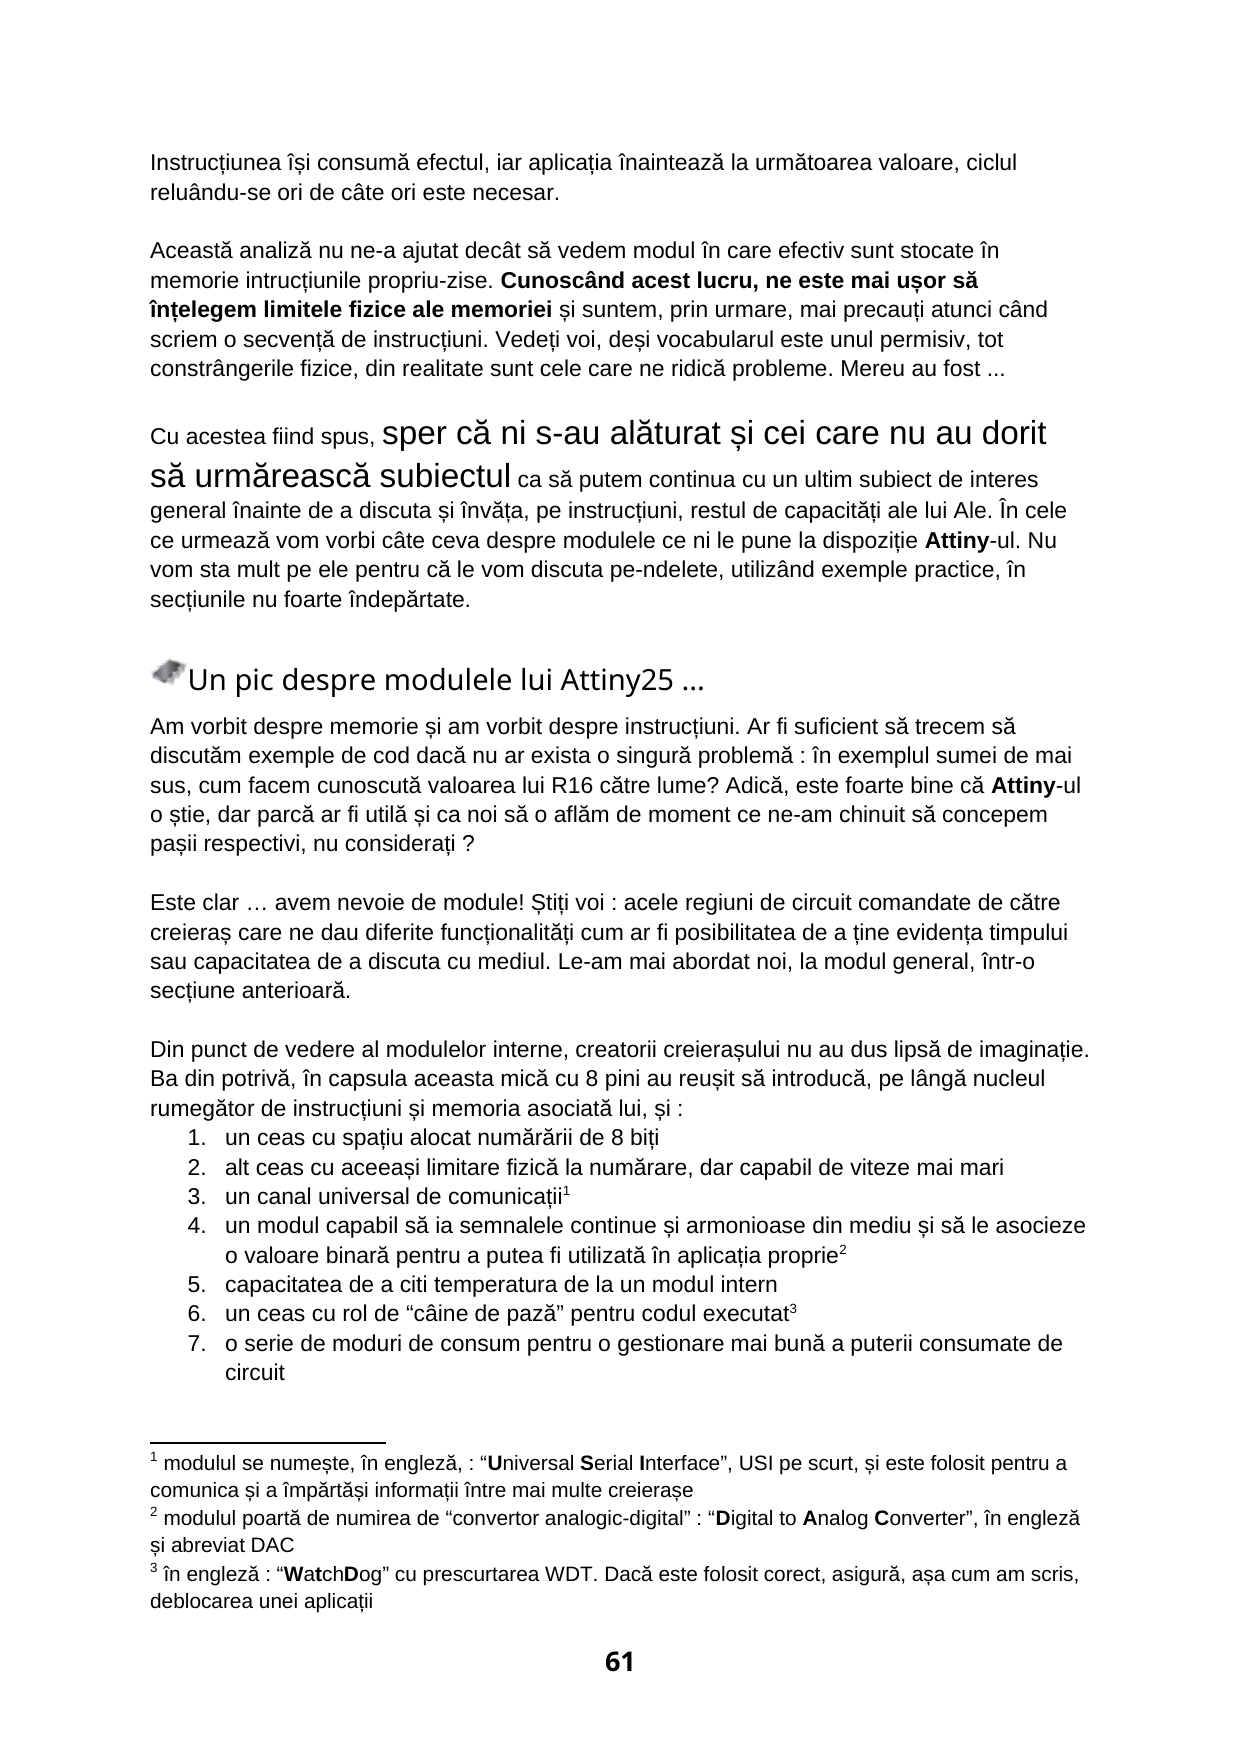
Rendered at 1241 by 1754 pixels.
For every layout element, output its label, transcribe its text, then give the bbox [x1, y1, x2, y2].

list un modul capabil să ia semnalele continue și armonioase din mediu și să le asocieze o valoare binară pentru a putea fi utilizată în aplicația proprie [187, 1213, 1091, 1268]
list în engleză : “WatchDog” cu prescurtarea WDT. Dacă este folosit corect, asigură, așa cum am scris, deblocarea unei aplicații [150, 1561, 1091, 1613]
text Instrucțiunea își consumă efectul, iar aplicația înaintează la următoarea valoare, ciclul reluându-se ori de câte ori este necesar. [150, 150, 1091, 205]
list capacitatea de a citi temperatura de la un modul intern [187, 1272, 1091, 1297]
list un ceas cu rol de “câine de pază” pentru codul executat [187, 1301, 1091, 1327]
text Din punct de vedere al modulelor interne, creatorii creierașului nu au dus lipsă de imaginație. Ba din potrivă, în capsula aceasta mică cu 8 pini au reușit să introducă, pe lângă nucleul rumegător de instrucțiuni și memoria asociată lui, și : [150, 1037, 1091, 1121]
list o serie de moduri de consum pentru o gestionare mai bună a puterii consumate de circuit [187, 1330, 1091, 1385]
list un ceas cu spațiu alocat numărării de 8 biți [187, 1125, 1091, 1150]
list modulul se numește, în engleză, : “Universal Serial Interface”, USI pe scurt, și este folosit pentru a comunica și a împărtăși informații între mai multe creierașe [150, 1449, 1091, 1501]
subtitle Un pic despre modulele lui Attiny25 ... [150, 653, 1091, 699]
text Cu acestea fiind spus, sper că ni s-au alăturat și cei care nu au dorit să urmărească subiectul ca să putem continua cu un ultim subiect de interes general înainte de a discuta și învăța, pe instrucțiuni, restul de capacități ale lui Ale. În cele ce urmează vom vorbi câte ceva despre modulele ce ni le pune la dispoziție Attiny-ul. Nu vom sta mult pe ele pentru că le vom discuta pe-ndelete, utilizând exemple practice, în secțiunile nu foarte îndepărtate. [150, 414, 1091, 612]
list modulul poartă de numirea de “convertor analogic-digital” : “Digital to Analog Converter”, în engleză și abreviat DAC [150, 1505, 1091, 1557]
text Am vorbit despre memorie și am vorbit despre instrucțiuni. Ar fi suficient să trecem să discutăm exemple de cod dacă nu ar exista o singură problemă : în exemplul sumei de mai sus, cum facem cunoscută valoarea lui R16 către lume? Adică, este foarte bine că Attiny-ul o știe, dar parcă ar fi utilă și ca noi să o aflăm de moment ce ne-am chinuit să concepem pașii respectivi, nu considerați ? [150, 713, 1091, 857]
picture [150, 653, 188, 691]
list alt ceas cu aceeași limitare fizică la numărare, dar capabil de viteze mai mari [187, 1154, 1091, 1180]
list un canal universal de comunicații [187, 1183, 1091, 1209]
text Această analiză nu ne-a ajutat decât să vedem modul în care efectiv sunt stocate în memorie intrucțiunile propriu-zise. Cunoscând acest lucru, ne este mai ușor să înțelegem limitele fizice ale memoriei și suntem, prin urmare, mai precauți atunci când scriem o secvență de instrucțiuni. Vedeți voi, deși vocabularul este unul permisiv, tot constrângerile fizice, din realitate sunt cele care ne ridică probleme. Mereu au fost ... [150, 238, 1091, 381]
text Este clar … avem nevoie de module! Știți voi : acele regiuni de circuit comandate de către creieraș care ne dau diferite funcționalități cum ar fi posibilitatea de a ține evidența timpului sau capacitatea de a discuta cu mediul. Le-am mai abordat noi, la modul general, într-o secțiune anterioară. [150, 890, 1091, 1003]
